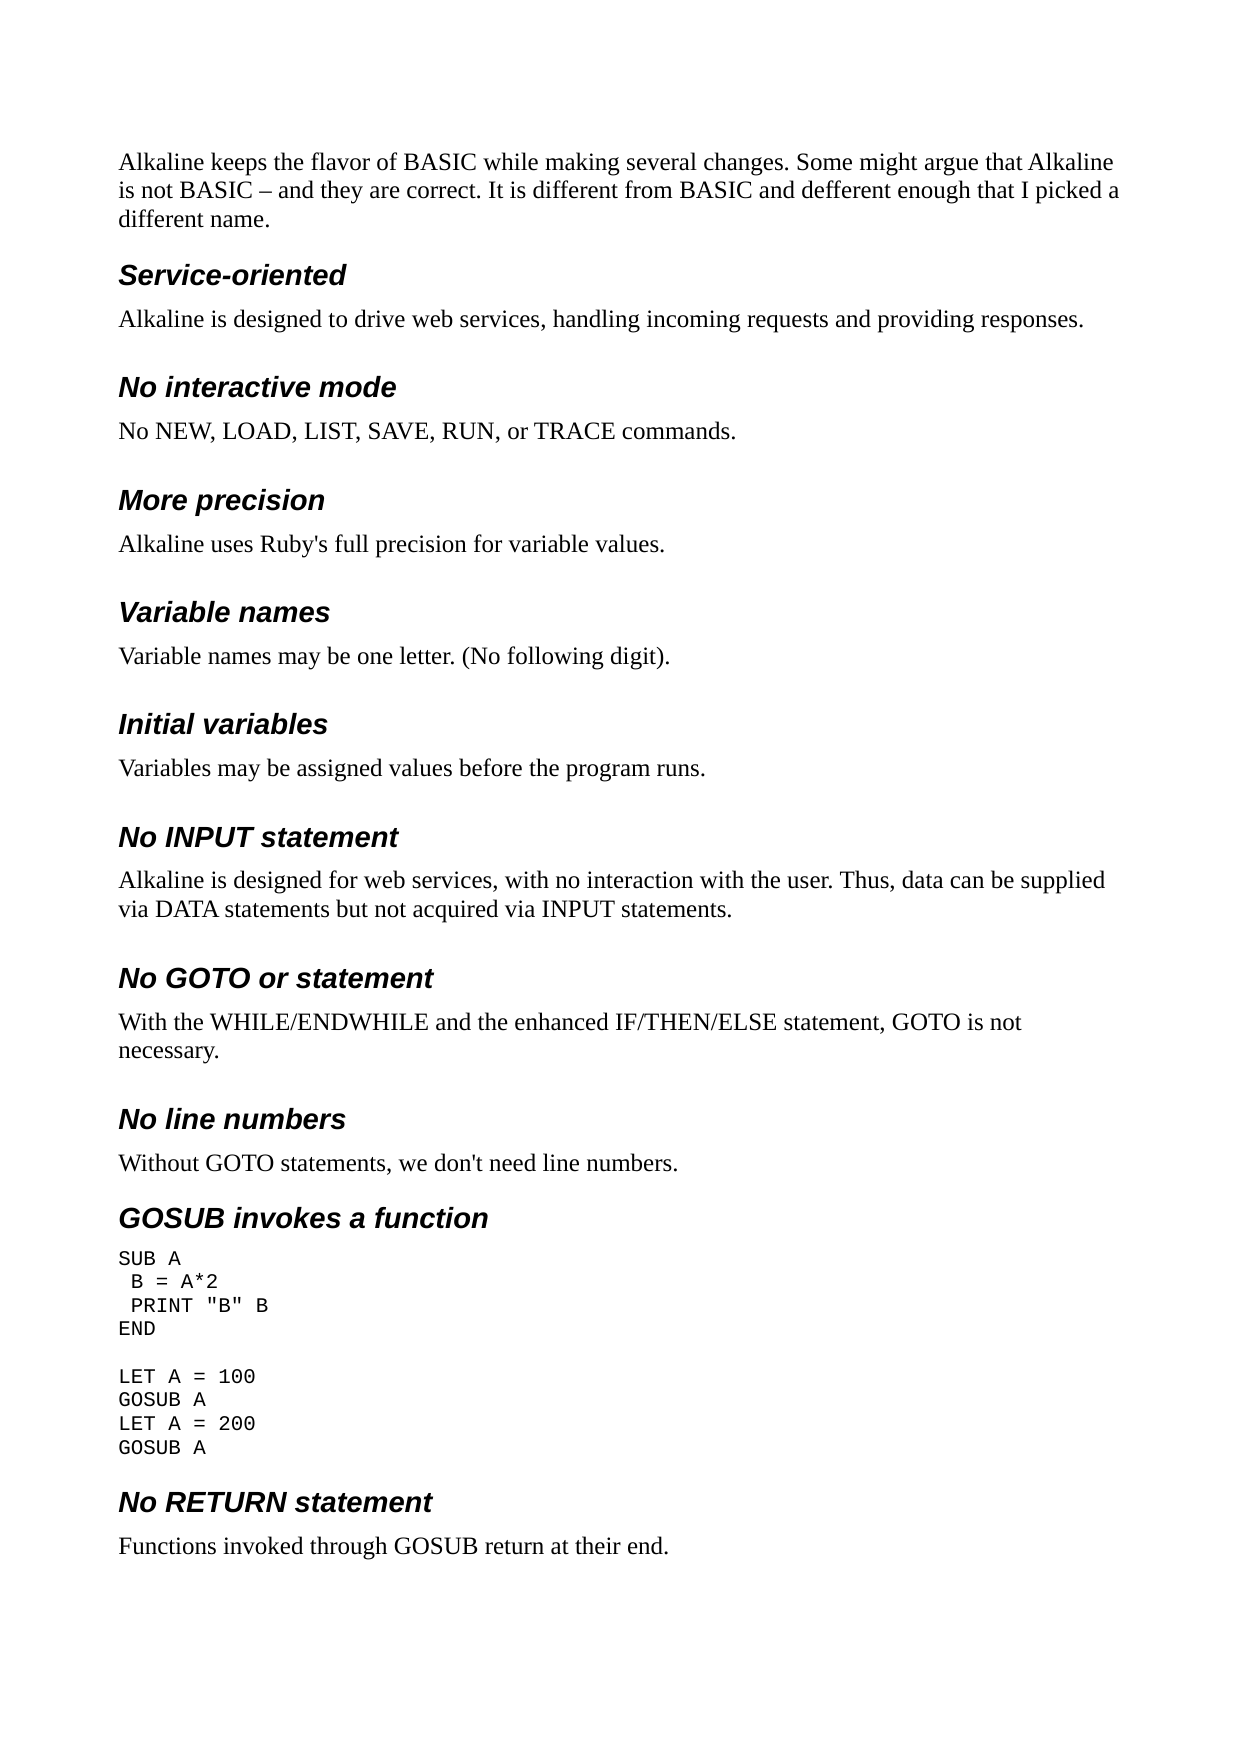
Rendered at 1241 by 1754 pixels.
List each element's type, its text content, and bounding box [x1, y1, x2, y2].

text LET A = 200 [118, 1413, 1122, 1437]
subtitle Initial variables [118, 707, 1122, 741]
subtitle No RETURN statement [118, 1485, 1122, 1519]
subtitle No INPUT statement [118, 819, 1122, 853]
text SUB A [118, 1247, 1122, 1271]
subtitle Variable names [118, 595, 1122, 628]
text Alkaline is designed for web services, with no interaction with the user. Thus, data can be supplied via DATA statements but not acquired via INPUT statements. [118, 866, 1122, 923]
text With the WHILE/ENDWHILE and the enhanced IF/THEN/ELSE statement, GOTO is not necessary. [118, 1007, 1122, 1064]
text Alkaline keeps the flavor of BASIC while making several changes. Some might argue that Alkaline is not BASIC – and they are correct. It is different from BASIC and defferent enough that I picked a different name. [118, 147, 1122, 233]
subtitle No interactive mode [118, 370, 1122, 404]
text GOSUB A [118, 1389, 1122, 1413]
text Alkaline is designed to drive web services, handling incoming requests and providing responses. [118, 304, 1122, 333]
text B = A*2 [118, 1271, 1122, 1295]
subtitle More precision [118, 483, 1122, 516]
text Without GOTO statements, we don't need line numbers. [118, 1148, 1122, 1176]
subtitle No line numbers [118, 1102, 1122, 1135]
text Functions invoked through GOSUB return at their end. [118, 1531, 1122, 1560]
text Variables may be assigned values before the program runs. [118, 753, 1122, 782]
text No NEW, LOAD, LIST, SAVE, RUN, or TRACE commands. [118, 416, 1122, 445]
text PRINT "B" B [118, 1295, 1122, 1318]
text LET A = 100 [118, 1366, 1122, 1389]
subtitle GOSUB invokes a function [118, 1201, 1122, 1235]
text GOSUB A [118, 1437, 1122, 1460]
text Variable names may be one letter. (No following digit). [118, 641, 1122, 670]
subtitle Service-oriented [118, 258, 1122, 292]
text Alkaline uses Ruby's full precision for variable values. [118, 529, 1122, 557]
subtitle No GOTO or statement [118, 961, 1122, 994]
text END [118, 1318, 1122, 1342]
